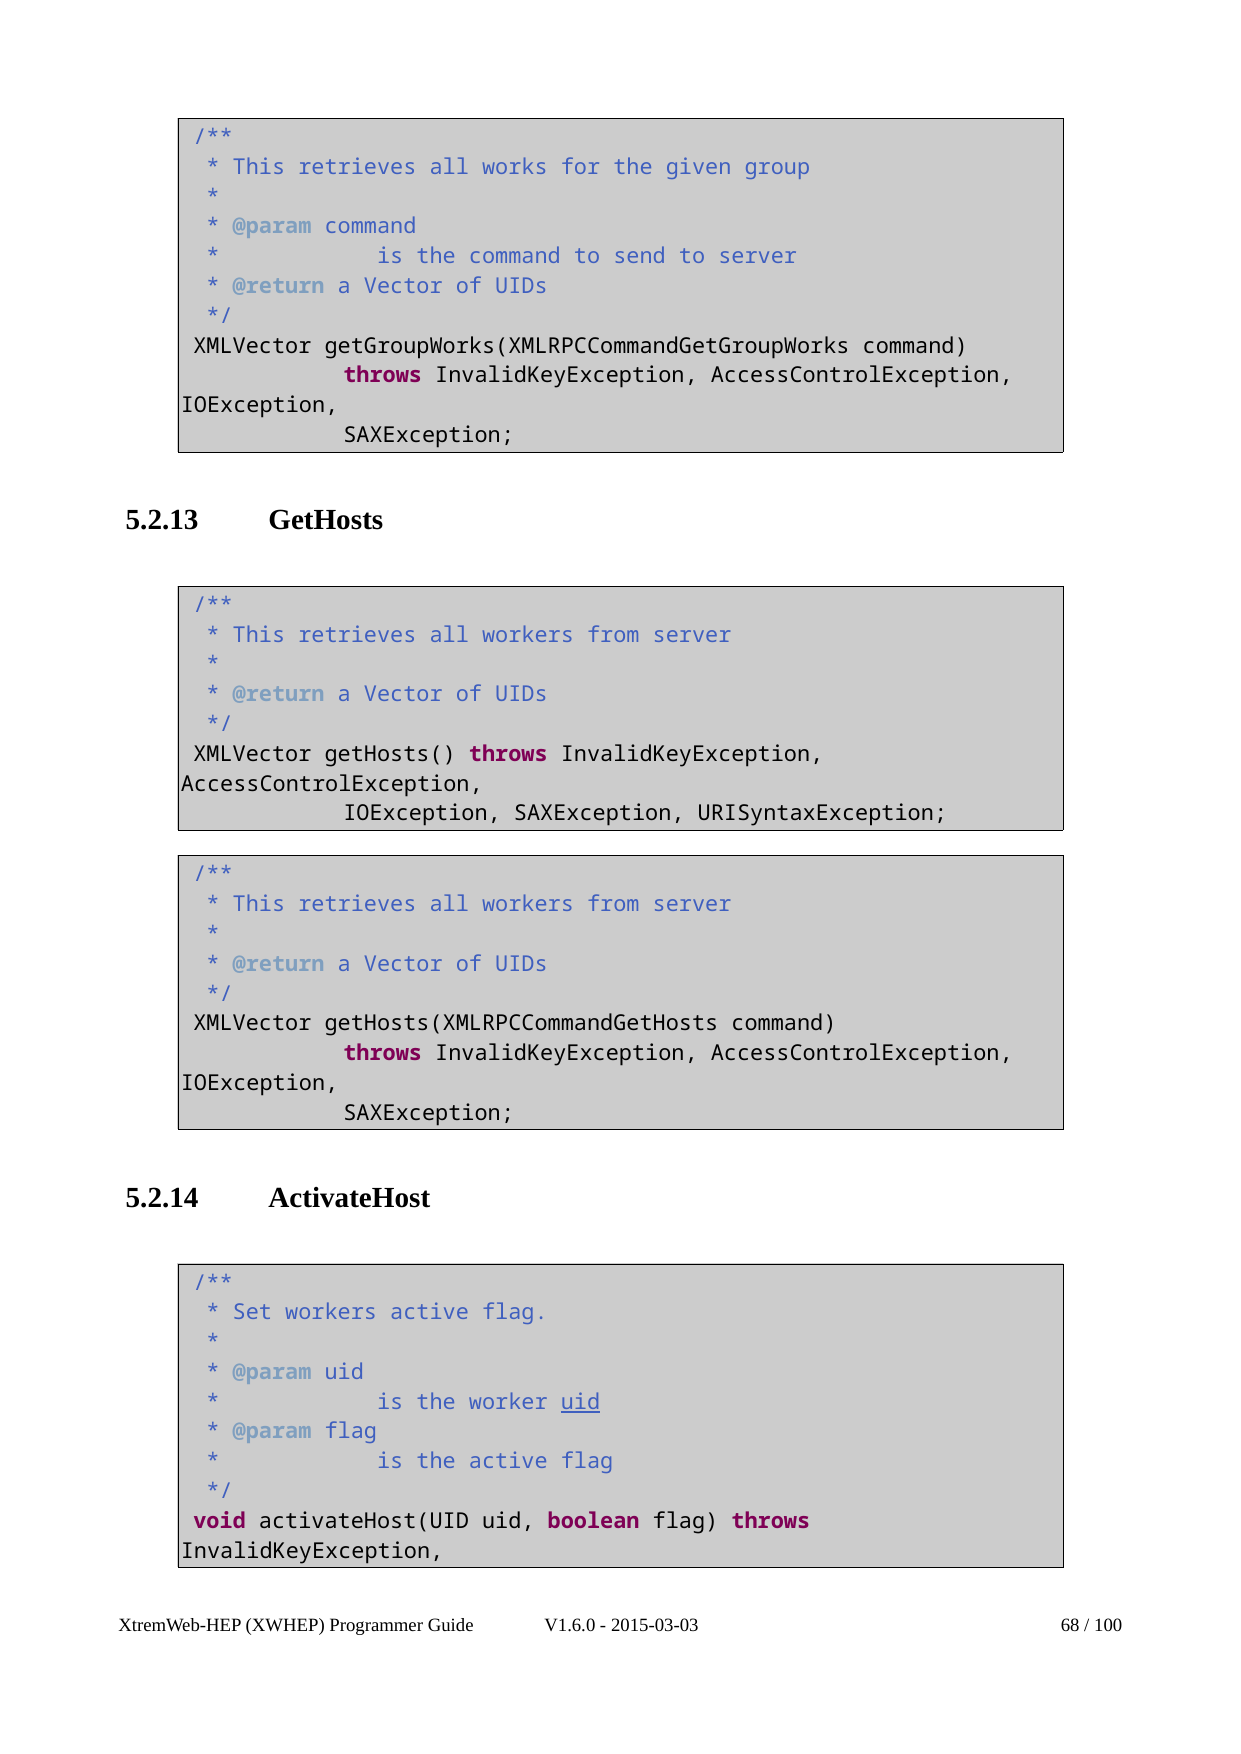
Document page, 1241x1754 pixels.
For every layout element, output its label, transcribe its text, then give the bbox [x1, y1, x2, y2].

text throws InvalidKeyException, AccessControlException, IOException, [179, 356, 1063, 416]
text * @return a Vector of UIDs [179, 675, 1063, 705]
text * @return a Vector of UIDs [179, 945, 1063, 974]
text * is the command to send to server [179, 237, 1063, 267]
text * [179, 915, 1063, 945]
text XMLVector getHosts(XMLRPCCommandGetHosts command) [179, 1004, 1063, 1034]
text /** [179, 119, 1063, 148]
text /** [179, 856, 1063, 885]
text * [179, 1323, 1063, 1353]
text * is the active flag [179, 1442, 1063, 1472]
text * is the worker uid [179, 1383, 1063, 1412]
text * This retrieves all workers from server [179, 885, 1063, 915]
text /** [179, 1265, 1063, 1293]
text */ [179, 1472, 1063, 1502]
subtitle GetHosts [118, 502, 1122, 536]
text * @param flag [179, 1412, 1063, 1442]
text void activateHost(UID uid, boolean flag) throws InvalidKeyException, [179, 1502, 1063, 1567]
text throws InvalidKeyException, AccessControlException, IOException, [179, 1034, 1063, 1094]
text SAXException; [179, 416, 1063, 452]
text * @param uid [179, 1353, 1063, 1383]
text * Set workers active flag. [179, 1293, 1063, 1323]
text */ [179, 297, 1063, 327]
text * This retrieves all works for the given group [179, 148, 1063, 178]
text IOException, SAXException, URISyntaxException; [179, 794, 1063, 830]
text XMLVector getHosts() throws InvalidKeyException, AccessControlException, [179, 735, 1063, 794]
text * @param command [179, 207, 1063, 237]
text */ [179, 705, 1063, 735]
text * [179, 645, 1063, 675]
text /** [179, 587, 1063, 616]
text */ [179, 974, 1063, 1004]
text * [179, 178, 1063, 207]
subtitle ActivateHost [118, 1180, 1122, 1213]
text * This retrieves all workers from server [179, 616, 1063, 645]
text SAXException; [179, 1094, 1063, 1129]
text XMLVector getGroupWorks(XMLRPCCommandGetGroupWorks command) [179, 327, 1063, 356]
text * @return a Vector of UIDs [179, 267, 1063, 297]
